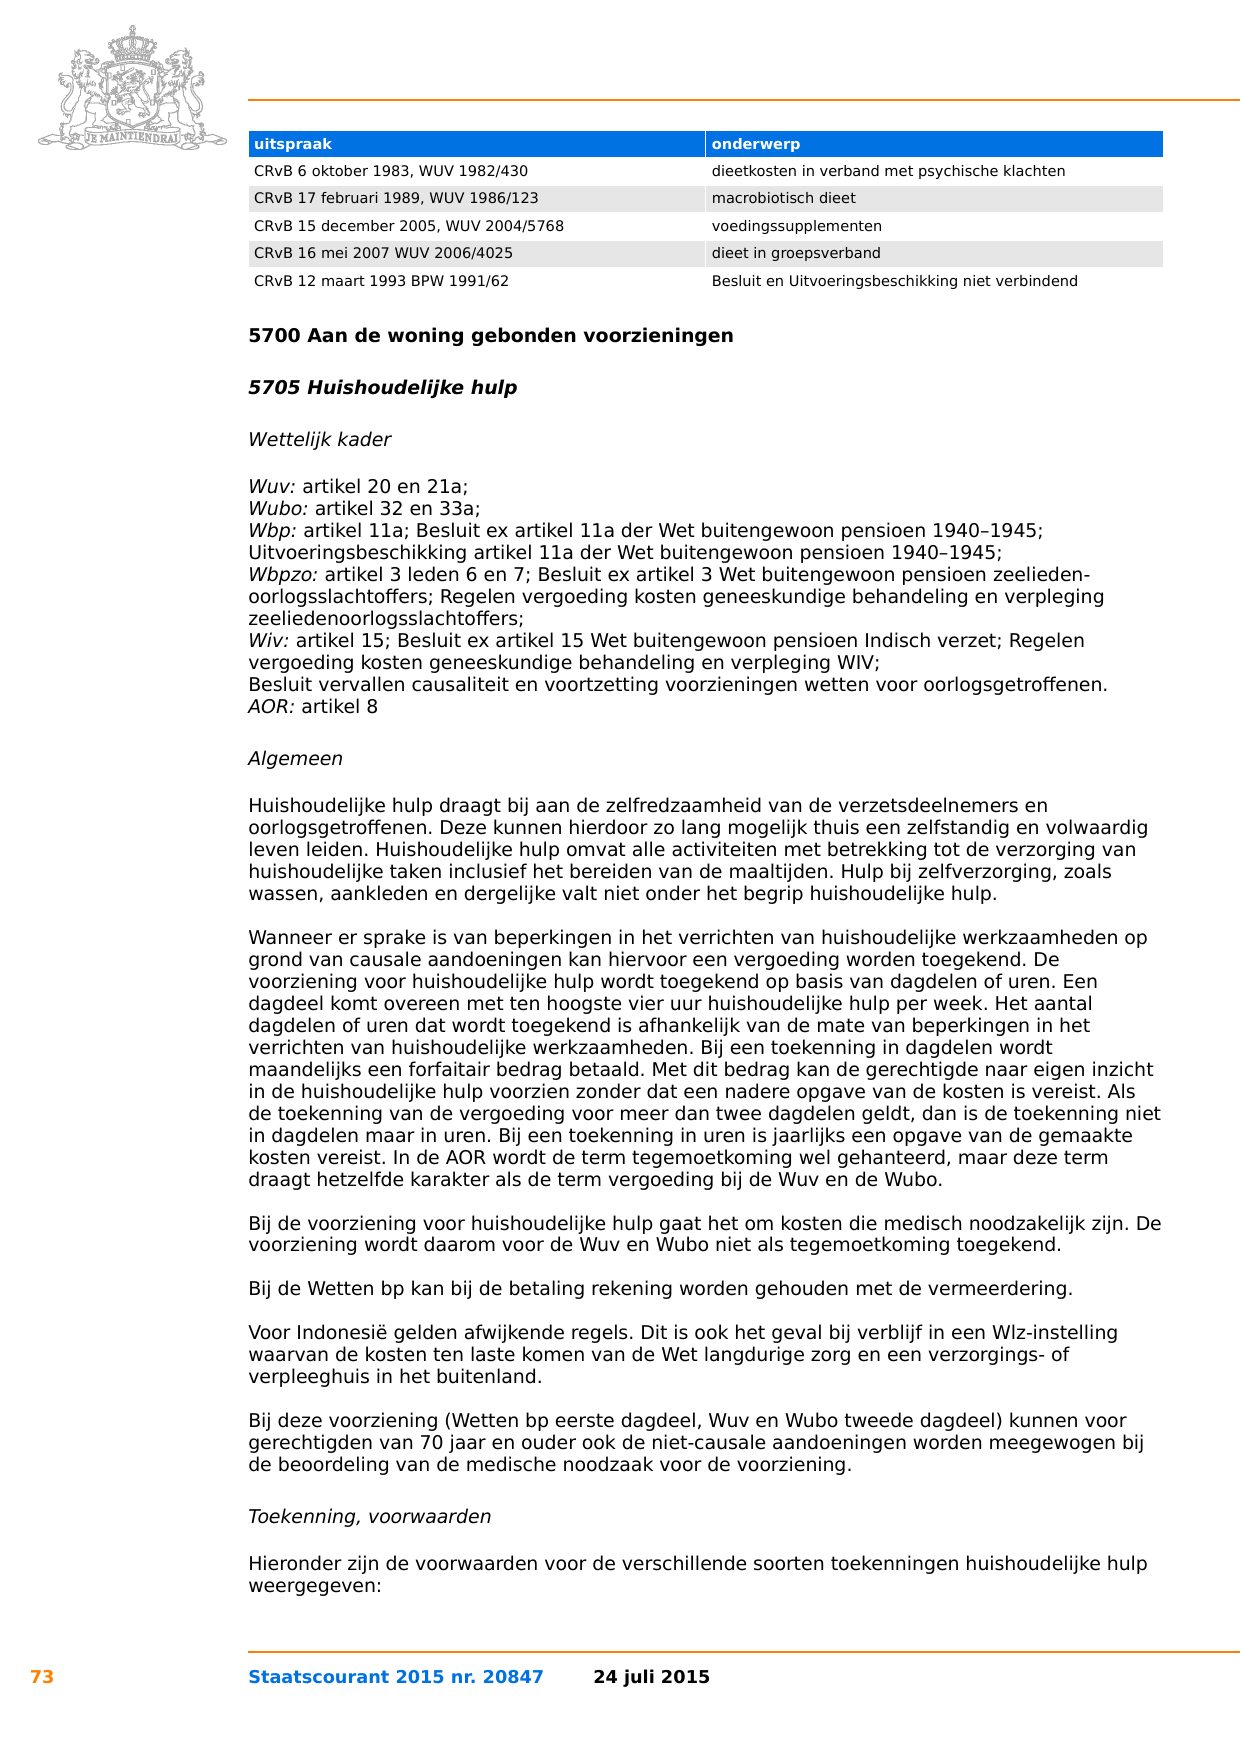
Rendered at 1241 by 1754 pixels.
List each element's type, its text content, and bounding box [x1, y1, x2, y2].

text Huishoudelijke hulp draagt bij aan de zelfredzaamheid van de verzetsdeelnemers en oorlogsgetroffenen. Deze kunnen hierdoor zo lang mogelijk thuis een zelfstandig en volwaardig leven leiden. Huishoudelijke hulp omvat alle activiteiten met betrekking tot de verzorging van huishoudelijke taken inclusief het bereiden van de maaltijden. Hulp bij zelfverzorging, zoals wassen, aankleden en dergelijke valt niet onder het begrip huishoudelijke hulp. [248, 795, 1163, 905]
text Wbp: artikel 11a; Besluit ex artikel 11a der Wet buitengewoon pensioen 1940–1945; Uitvoeringsbeschikking artikel 11a der Wet buitengewoon pensioen 1940–1945; [248, 520, 1163, 564]
text Wiv: artikel 15; Besluit ex artikel 15 Wet buitengewoon pensioen Indisch verzet; Regelen vergoeding kosten geneeskundige behandeling en verpleging WIV; [248, 630, 1163, 674]
subtitle 5705 Huishoudelijke hulp [248, 377, 1163, 399]
text Bij de Wetten bp kan bij de betaling rekening worden gehouden met de vermeerdering. [248, 1278, 1163, 1300]
text Bij de voorziening voor huishoudelijke hulp gaat het om kosten die medisch noodzakelijk zijn. De voorziening wordt daarom voor de Wuv en Wubo niet als tegemoetkoming toegekend. [248, 1212, 1163, 1256]
table_cell CRvB 12 maart 1993 BPW 1991/62 [249, 268, 705, 294]
subtitle Algemeen [248, 748, 1163, 770]
table_cell dieet in groepsverband [706, 241, 1163, 267]
text Wuv: artikel 20 en 21a; [248, 476, 1163, 498]
subtitle Wettelijk kader [248, 429, 1163, 451]
table_cell CRvB 6 oktober 1983, WUV 1982/430 [249, 158, 705, 185]
table_cell dieetkosten in verband met psychische klachten [706, 158, 1163, 185]
subtitle 5700 Aan de woning gebonden voorzieningen [248, 325, 1163, 347]
text Hieronder zijn de voorwaarden voor de verschillende soorten toekenningen huishoudelijke hulp weergegeven: [248, 1553, 1163, 1597]
text Bij deze voorziening (Wetten bp eerste dagdeel, Wuv en Wubo tweede dagdeel) kunnen voor gerechtigden van 70 jaar en ouder ook de niet-causale aandoeningen worden meegewogen bij de beoordeling van de medische noodzaak voor de voorziening. [248, 1410, 1163, 1476]
subtitle Toekenning, voorwaarden [248, 1506, 1163, 1528]
table_cell voedingssupplementen [706, 213, 1163, 239]
picture [38, 25, 227, 150]
text Wbpzo: artikel 3 leden 6 en 7; Besluit ex artikel 3 Wet buitengewoon pensioen zeelieden-oorlogsslachtoffers; Regelen vergoeding kosten geneeskundige behandeling en verpleging zeeliedenoorlogsslachtoffers; [248, 564, 1163, 630]
text AOR: artikel 8 [248, 696, 1163, 718]
text Voor Indonesië gelden afwijkende regels. Dit is ook het geval bij verblijf in een Wlz-instelling waarvan de kosten ten laste komen van de Wet langdurige zorg en een verzorgings- of verpleeghuis in het buitenland. [248, 1322, 1163, 1388]
table_cell Besluit en Uitvoeringsbeschikking niet verbindend [706, 268, 1163, 294]
table_cell CRvB 15 december 2005, WUV 2004/5768 [249, 213, 705, 239]
text Besluit vervallen causaliteit en voortzetting voorzieningen wetten voor oorlogsgetroffenen. [248, 674, 1163, 696]
table_cell CRvB 16 mei 2007 WUV 2006/4025 [249, 241, 705, 267]
text Wanneer er sprake is van beperkingen in het verrichten van huishoudelijke werkzaamheden op grond van causale aandoeningen kan hiervoor een vergoeding worden toegekend. De voorziening voor huishoudelijke hulp wordt toegekend op basis van dagdelen of uren. Een dagdeel komt overeen met ten hoogste vier uur huishoudelijke hulp per week. Het aantal dagdelen of uren dat wordt toegekend is afhankelijk van de mate van beperkingen in het verrichten van huishoudelijke werkzaamheden. Bij een toekenning in dagdelen wordt maandelijks een forfaitair bedrag betaald. Met dit bedrag kan de gerechtigde naar eigen inzicht in de huishoudelijke hulp voorzien zonder dat een nadere opgave van de kosten is vereist. Als de toekenning van de vergoeding voor meer dan twee dagdelen geldt, dan is de toekenning niet in dagdelen maar in uren. Bij een toekenning in uren is jaarlijks een opgave van de gemaakte kosten vereist. In de AOR wordt de term tegemoetkoming wel gehanteerd, maar deze term draagt hetzelfde karakter als de term vergoeding bij de Wuv en de Wubo. [248, 927, 1163, 1191]
text Wubo: artikel 32 en 33a; [248, 498, 1163, 520]
table_cell CRvB 17 februari 1989, WUV 1986/123 [249, 186, 705, 212]
table_cell macrobiotisch dieet [706, 186, 1163, 212]
table_header uitspraak [249, 131, 705, 157]
table_header onderwerp [706, 131, 1163, 157]
